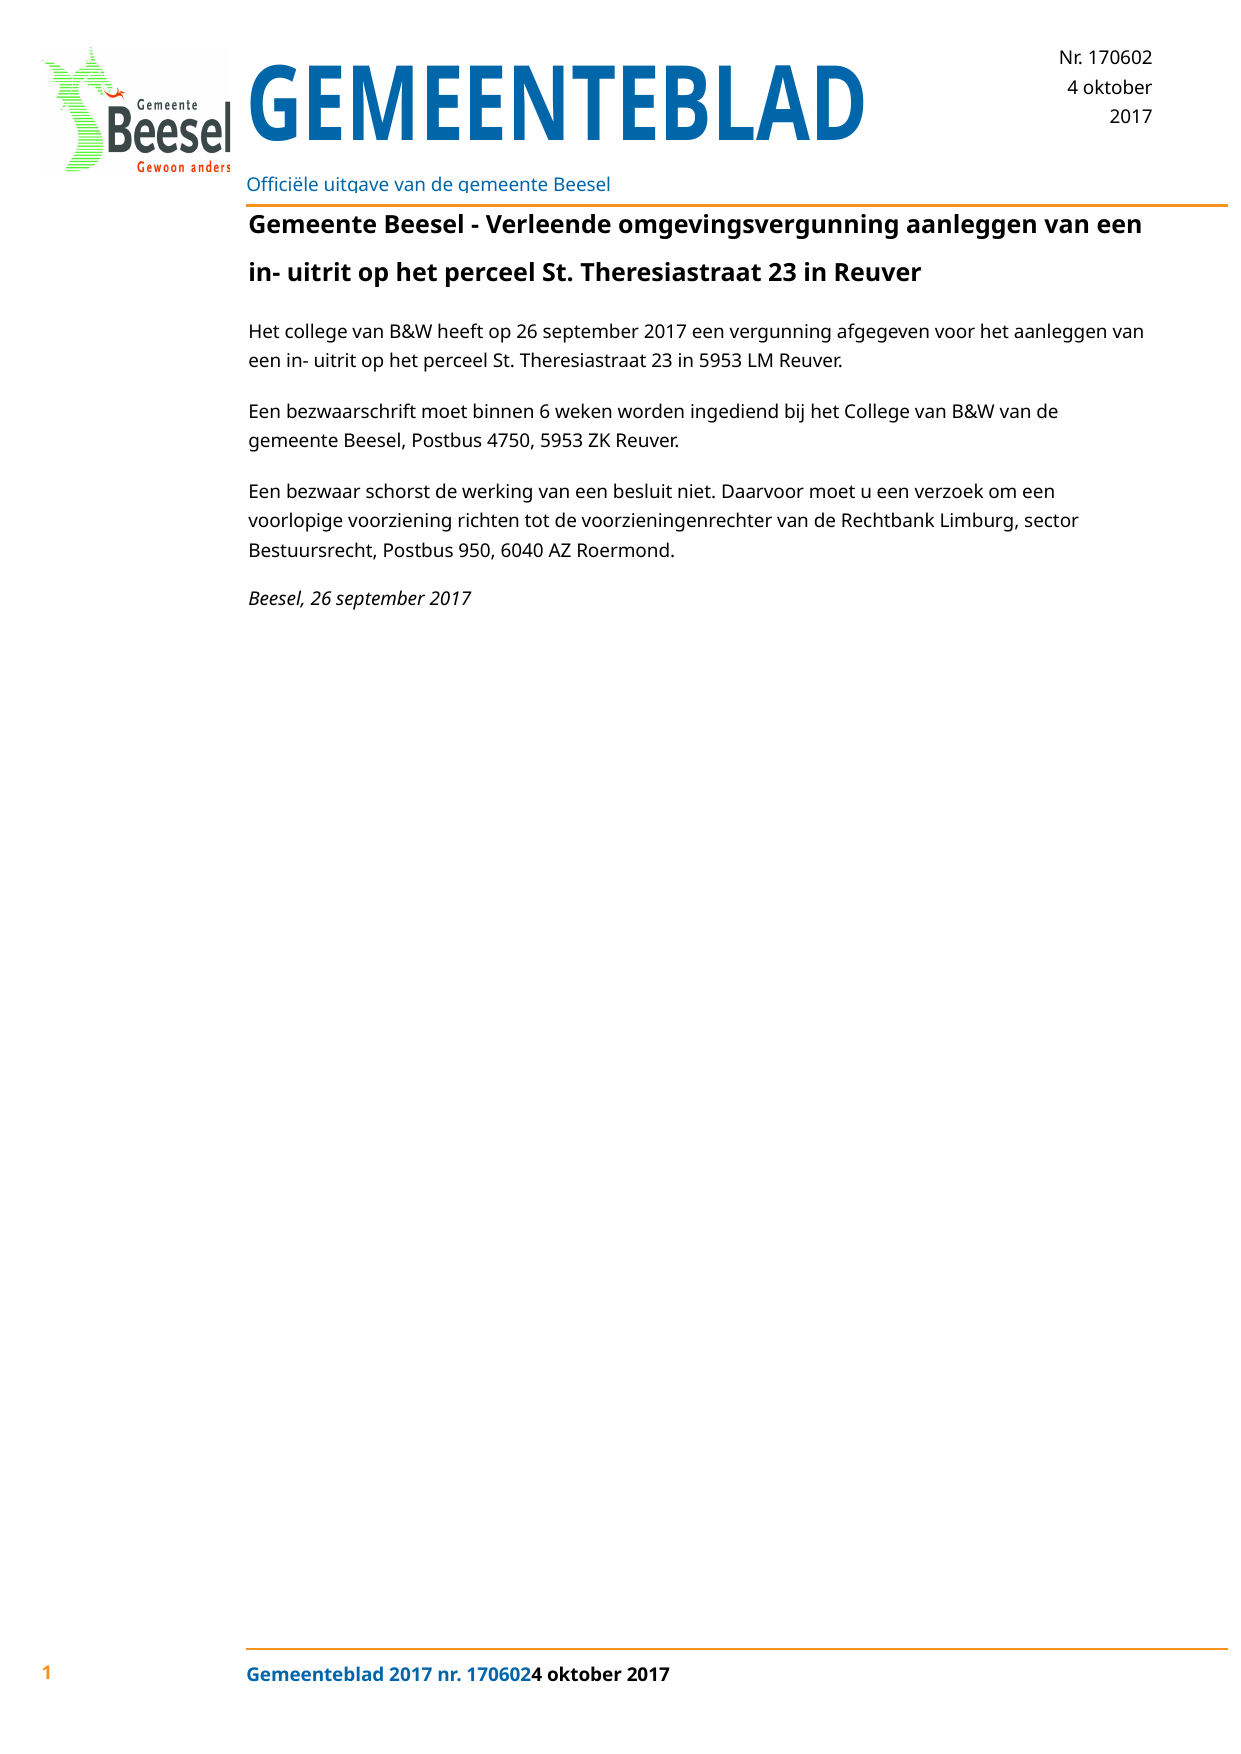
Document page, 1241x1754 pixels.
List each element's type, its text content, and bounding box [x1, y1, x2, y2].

picture [41, 47, 231, 172]
text Een bezwaar schorst de werking van een besluit niet. Daarvoor moet u een verzoek om een voorlopige voorziening richten tot de voorzieningenrechter van de Rechtbank Limburg, sector Bestuursrecht, Postbus 950, 6040 AZ Roermond. [248, 478, 1152, 563]
text Het college van B&W heeft op 26 september 2017 een vergunning afgegeven voor het aanleggen van een in- uitrit op het perceel St. Theresiastraat 23 in 5953 LM Reuver. [248, 318, 1152, 373]
text Een bezwaarschrift moet binnen 6 weken worden ingediend bij het College van B&W van de gemeente Beesel, Postbus 4750, 5953 ZK Reuver. [248, 398, 1152, 453]
text Beesel, 26 september 2017 [248, 585, 1152, 611]
text Gemeente Beesel - Verleende omgevingsvergunning aanleggen van een in- uitrit op het perceel St. Theresiastraat 23 in Reuver [248, 207, 1152, 288]
